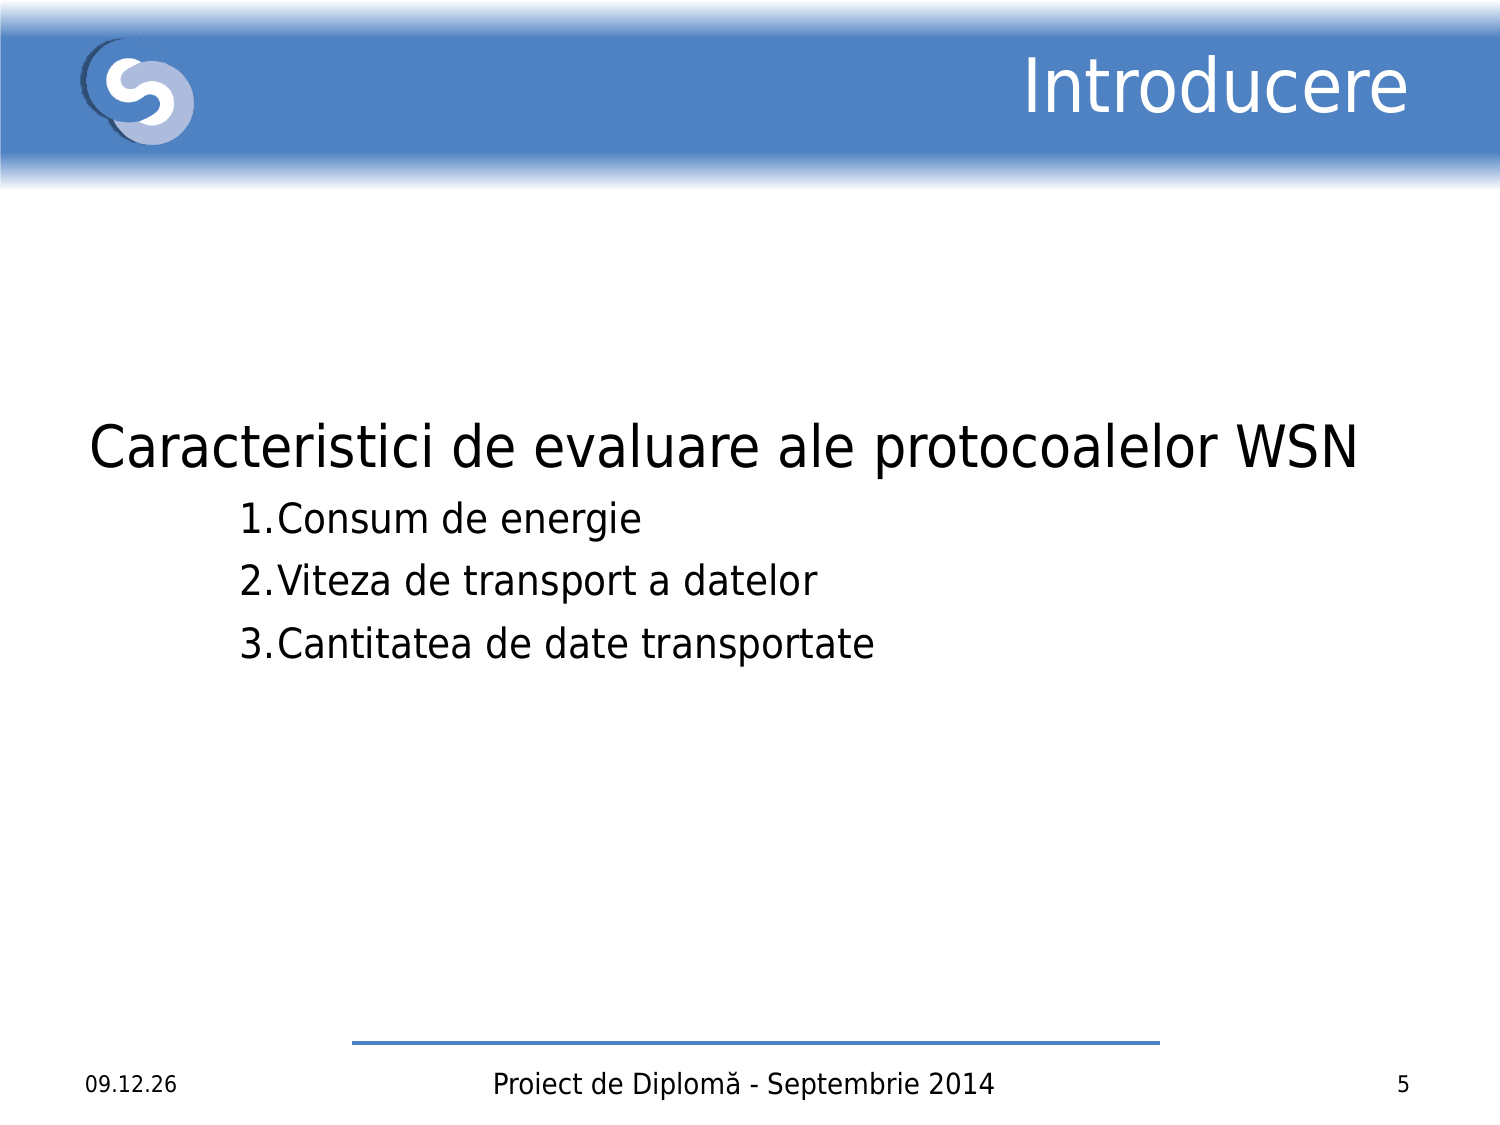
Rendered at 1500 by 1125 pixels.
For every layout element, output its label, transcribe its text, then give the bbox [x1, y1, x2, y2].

list Caracteristici de evaluare ale protocoalelor WSN Consum de energie Viteza de transport a datelor Cantitatea de date transportate [75, 203, 1426, 872]
title Introducere [199, 11, 1425, 155]
picture [0, 0, 1500, 189]
